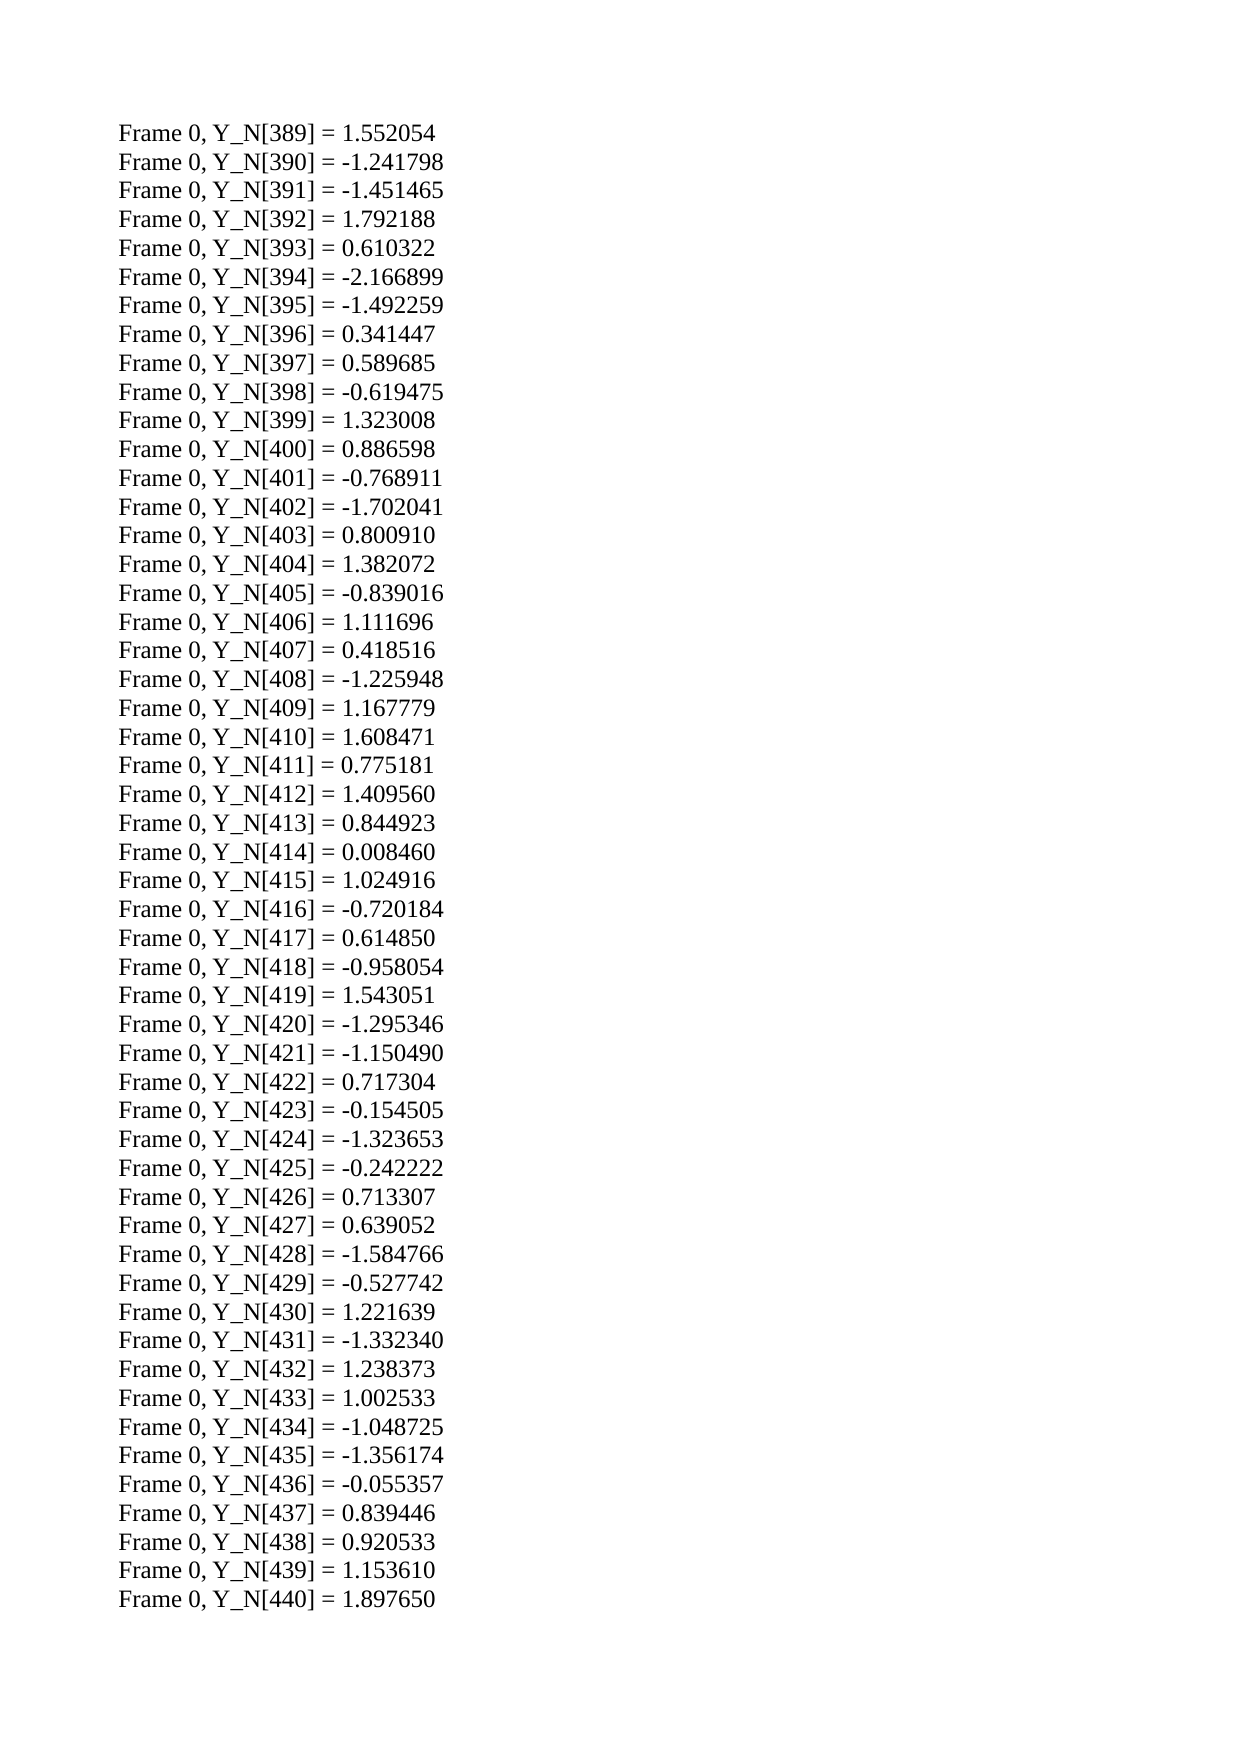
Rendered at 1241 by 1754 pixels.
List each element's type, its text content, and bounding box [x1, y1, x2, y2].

text Frame 0, Y_N[391] = -1.451465 [118, 176, 1122, 204]
text Frame 0, Y_N[395] = -1.492259 [118, 291, 1122, 319]
text Frame 0, Y_N[433] = 1.002533 [118, 1383, 1122, 1412]
text Frame 0, Y_N[405] = -0.839016 [118, 578, 1122, 607]
text Frame 0, Y_N[399] = 1.323008 [118, 406, 1122, 434]
text Frame 0, Y_N[416] = -0.720184 [118, 894, 1122, 923]
text Frame 0, Y_N[422] = 0.717304 [118, 1067, 1122, 1096]
text Frame 0, Y_N[394] = -2.166899 [118, 262, 1122, 291]
text Frame 0, Y_N[396] = 0.341447 [118, 319, 1122, 348]
text Frame 0, Y_N[437] = 0.839446 [118, 1498, 1122, 1527]
text Frame 0, Y_N[439] = 1.153610 [118, 1556, 1122, 1584]
text Frame 0, Y_N[393] = 0.610322 [118, 233, 1122, 262]
text Frame 0, Y_N[398] = -0.619475 [118, 377, 1122, 406]
text Frame 0, Y_N[415] = 1.024916 [118, 866, 1122, 894]
text Frame 0, Y_N[390] = -1.241798 [118, 147, 1122, 176]
text Frame 0, Y_N[434] = -1.048725 [118, 1412, 1122, 1441]
text Frame 0, Y_N[392] = 1.792188 [118, 204, 1122, 233]
text Frame 0, Y_N[424] = -1.323653 [118, 1124, 1122, 1153]
text Frame 0, Y_N[401] = -0.768911 [118, 463, 1122, 492]
text Frame 0, Y_N[440] = 1.897650 [118, 1584, 1122, 1613]
text Frame 0, Y_N[426] = 0.713307 [118, 1182, 1122, 1211]
text Frame 0, Y_N[438] = 0.920533 [118, 1527, 1122, 1556]
text Frame 0, Y_N[423] = -0.154505 [118, 1096, 1122, 1124]
text Frame 0, Y_N[427] = 0.639052 [118, 1211, 1122, 1239]
text Frame 0, Y_N[417] = 0.614850 [118, 923, 1122, 952]
text Frame 0, Y_N[403] = 0.800910 [118, 521, 1122, 549]
text Frame 0, Y_N[406] = 1.111696 [118, 607, 1122, 636]
text Frame 0, Y_N[409] = 1.167779 [118, 693, 1122, 722]
text Frame 0, Y_N[420] = -1.295346 [118, 1009, 1122, 1038]
text Frame 0, Y_N[412] = 1.409560 [118, 779, 1122, 808]
text Frame 0, Y_N[414] = 0.008460 [118, 837, 1122, 866]
text Frame 0, Y_N[402] = -1.702041 [118, 492, 1122, 521]
text Frame 0, Y_N[428] = -1.584766 [118, 1239, 1122, 1268]
text Frame 0, Y_N[425] = -0.242222 [118, 1153, 1122, 1182]
text Frame 0, Y_N[407] = 0.418516 [118, 636, 1122, 664]
text Frame 0, Y_N[408] = -1.225948 [118, 664, 1122, 693]
text Frame 0, Y_N[411] = 0.775181 [118, 751, 1122, 779]
text Frame 0, Y_N[419] = 1.543051 [118, 981, 1122, 1009]
text Frame 0, Y_N[418] = -0.958054 [118, 952, 1122, 981]
text Frame 0, Y_N[432] = 1.238373 [118, 1354, 1122, 1383]
text Frame 0, Y_N[400] = 0.886598 [118, 434, 1122, 463]
text Frame 0, Y_N[429] = -0.527742 [118, 1268, 1122, 1297]
text Frame 0, Y_N[421] = -1.150490 [118, 1038, 1122, 1067]
text Frame 0, Y_N[436] = -0.055357 [118, 1469, 1122, 1498]
text Frame 0, Y_N[404] = 1.382072 [118, 549, 1122, 578]
text Frame 0, Y_N[430] = 1.221639 [118, 1297, 1122, 1326]
text Frame 0, Y_N[431] = -1.332340 [118, 1326, 1122, 1354]
text Frame 0, Y_N[413] = 0.844923 [118, 808, 1122, 837]
text Frame 0, Y_N[389] = 1.552054 [118, 118, 1122, 147]
text Frame 0, Y_N[435] = -1.356174 [118, 1441, 1122, 1469]
text Frame 0, Y_N[397] = 0.589685 [118, 348, 1122, 377]
text Frame 0, Y_N[410] = 1.608471 [118, 722, 1122, 751]
